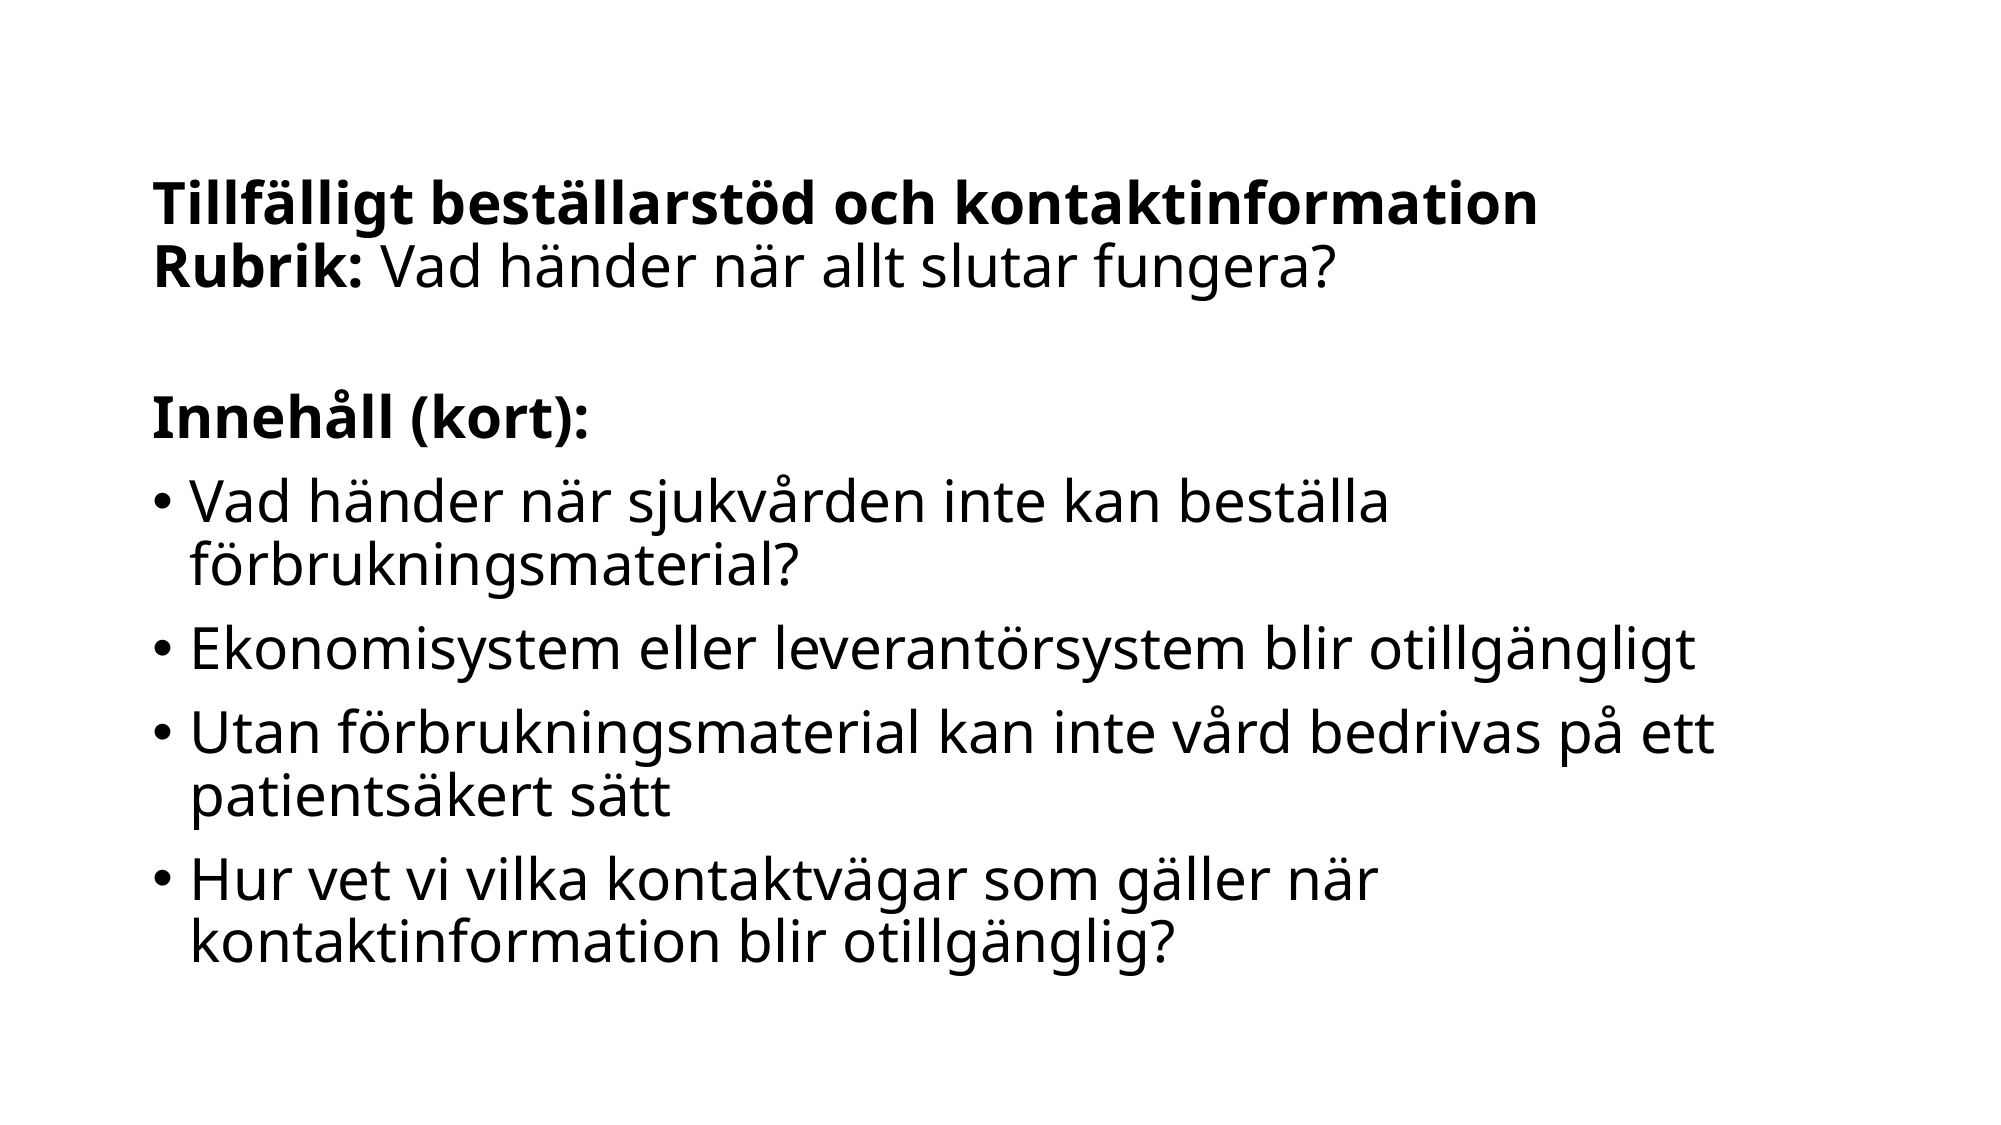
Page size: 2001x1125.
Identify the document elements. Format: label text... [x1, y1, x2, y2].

title Tillfälligt beställarstöd och kontaktinformation Rubrik: Vad händer när allt slutar fungera? [137, 163, 1863, 381]
list Innehåll (kort): Vad händer när sjukvården inte kan beställa förbrukningsmaterial? Ekonomisystem eller leverantörsystem blir otillgängligt Utan förbrukningsmaterial kan inte vård bedrivas på ett patientsäkert sätt Hur vet vi vilka kontaktvägar som gäller när kontaktinformation blir otillgänglig? [137, 381, 1863, 1014]
